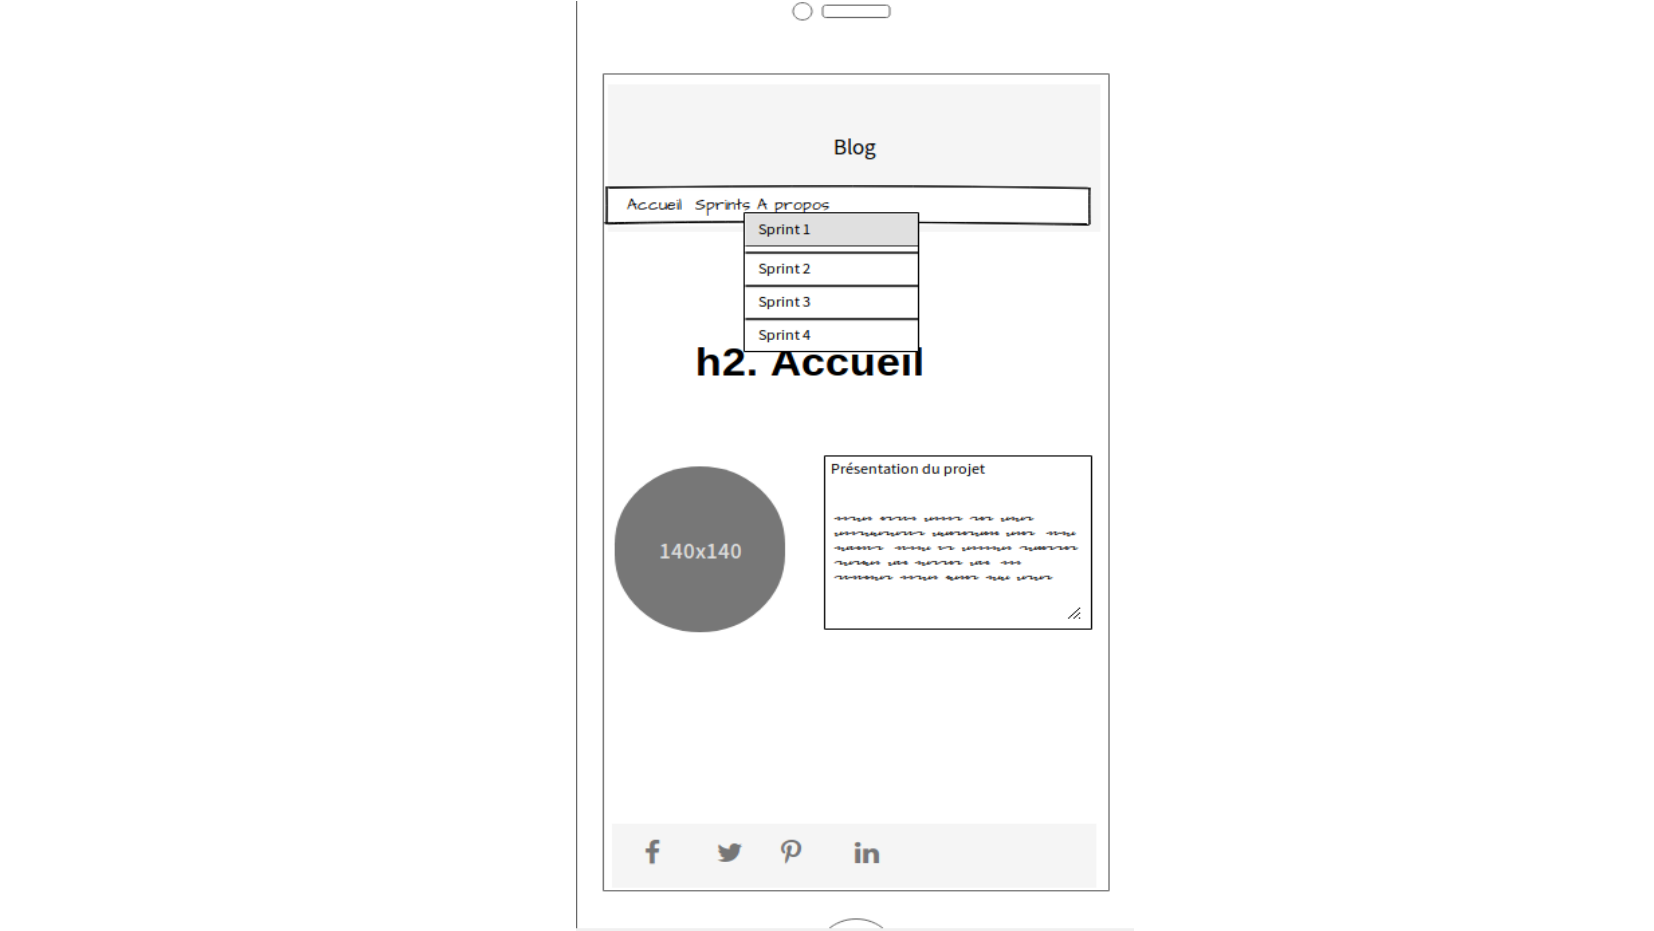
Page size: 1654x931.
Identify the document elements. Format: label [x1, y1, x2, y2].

picture [576, 1, 1134, 931]
